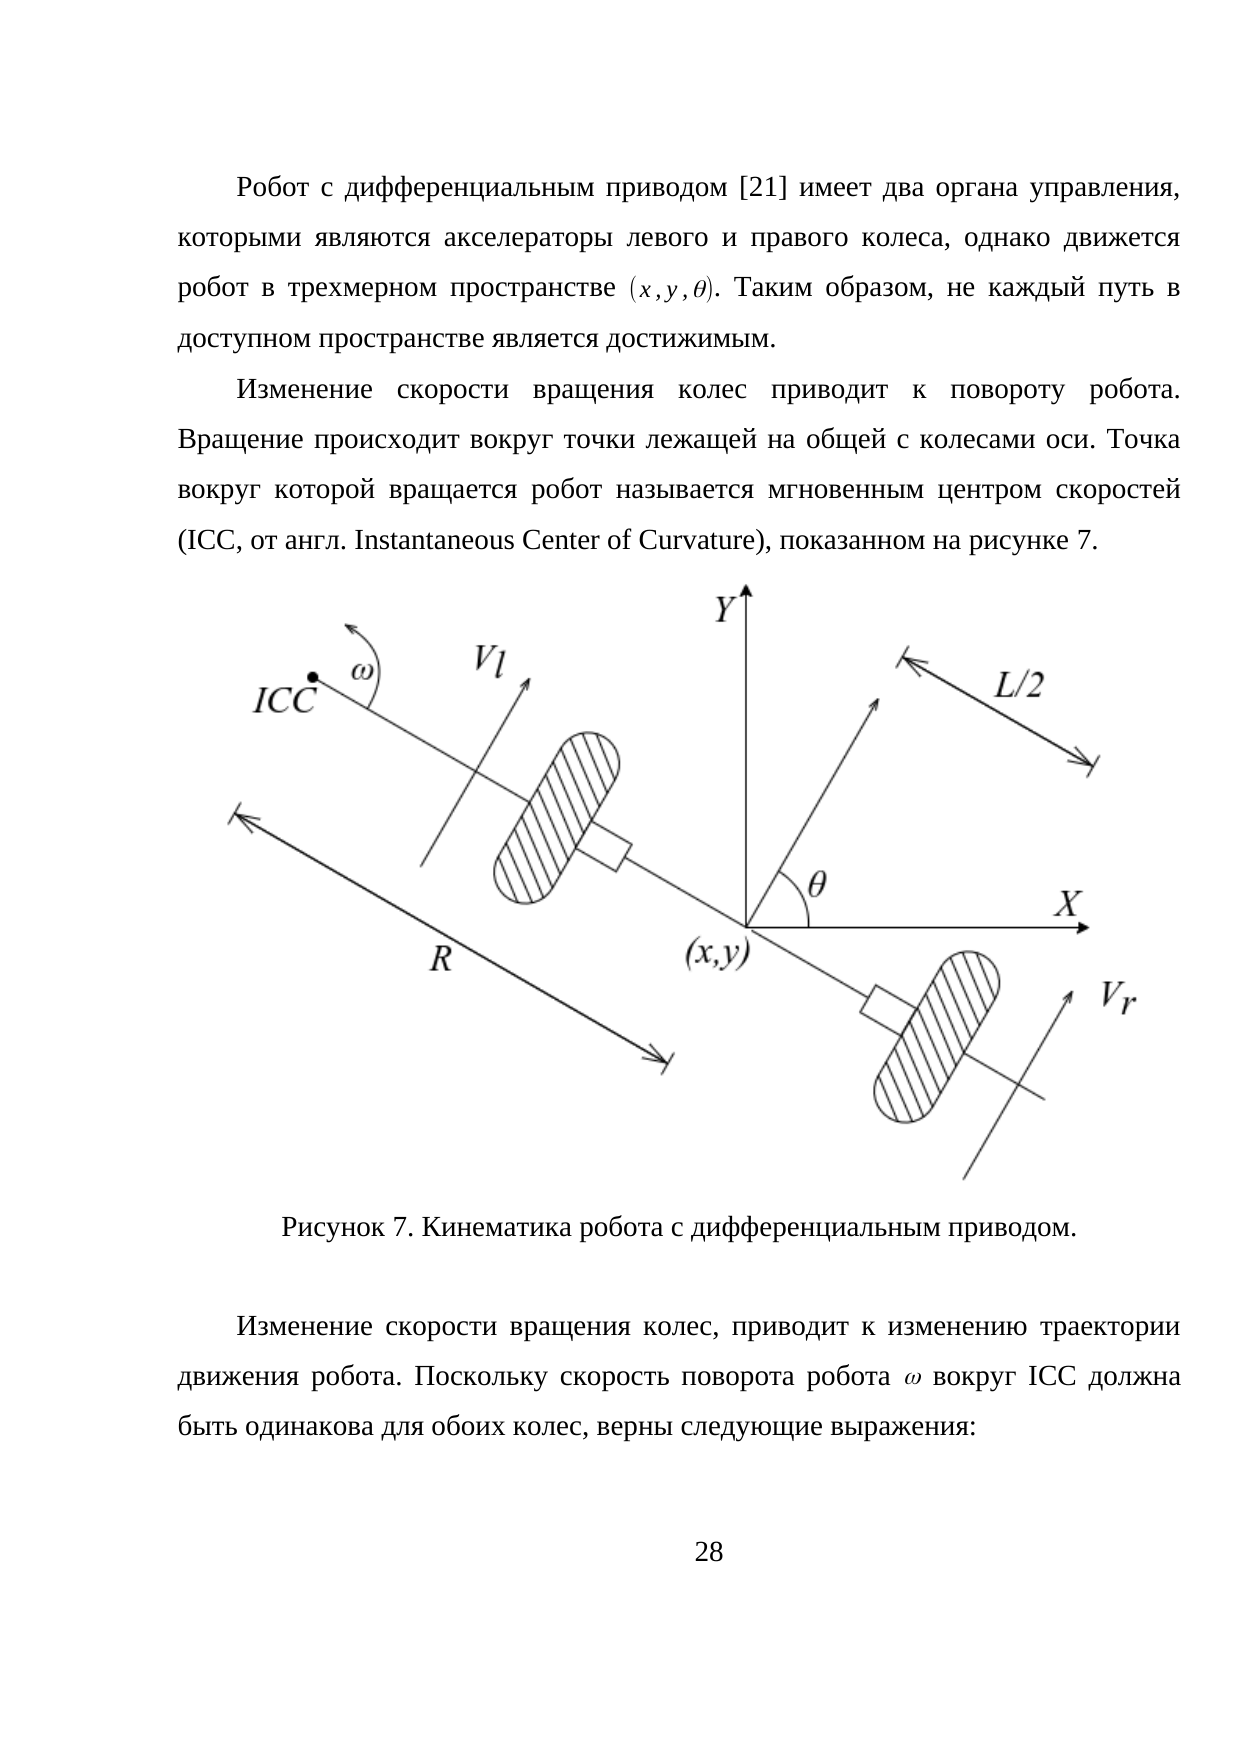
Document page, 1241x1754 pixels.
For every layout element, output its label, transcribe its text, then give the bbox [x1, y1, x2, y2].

text Рисунок 7. Кинематика робота с дифференциальным приводом. [210, 1193, 1149, 1243]
text Изменение скорости вращения колес приводит к повороту робота. Вращение происходит вокруг точки лежащей на общей с колесами оси. Точка вокруг которой вращается робот называется мгновенным центром скоростей (ICC, от англ. Instantaneous Center of Curvature), показанном на рисунке 7. [177, 371, 1181, 555]
text Изменение скорости вращения колес, приводит к изменению траектории движения робота. Поскольку скорость поворота робота вокруг ICC должна быть одинакова для обоих колес, верны следующие выражения: [177, 1308, 1181, 1442]
text Робот с дифференциальным приводом [21] имеет два органа управления, которыми являются акселераторы левого и правого колеса, однако движется робот в трехмерном пространстве . Таким образом, не каждый путь в доступном пространстве является достижимым. [177, 169, 1181, 354]
picture [209, 572, 1149, 1193]
